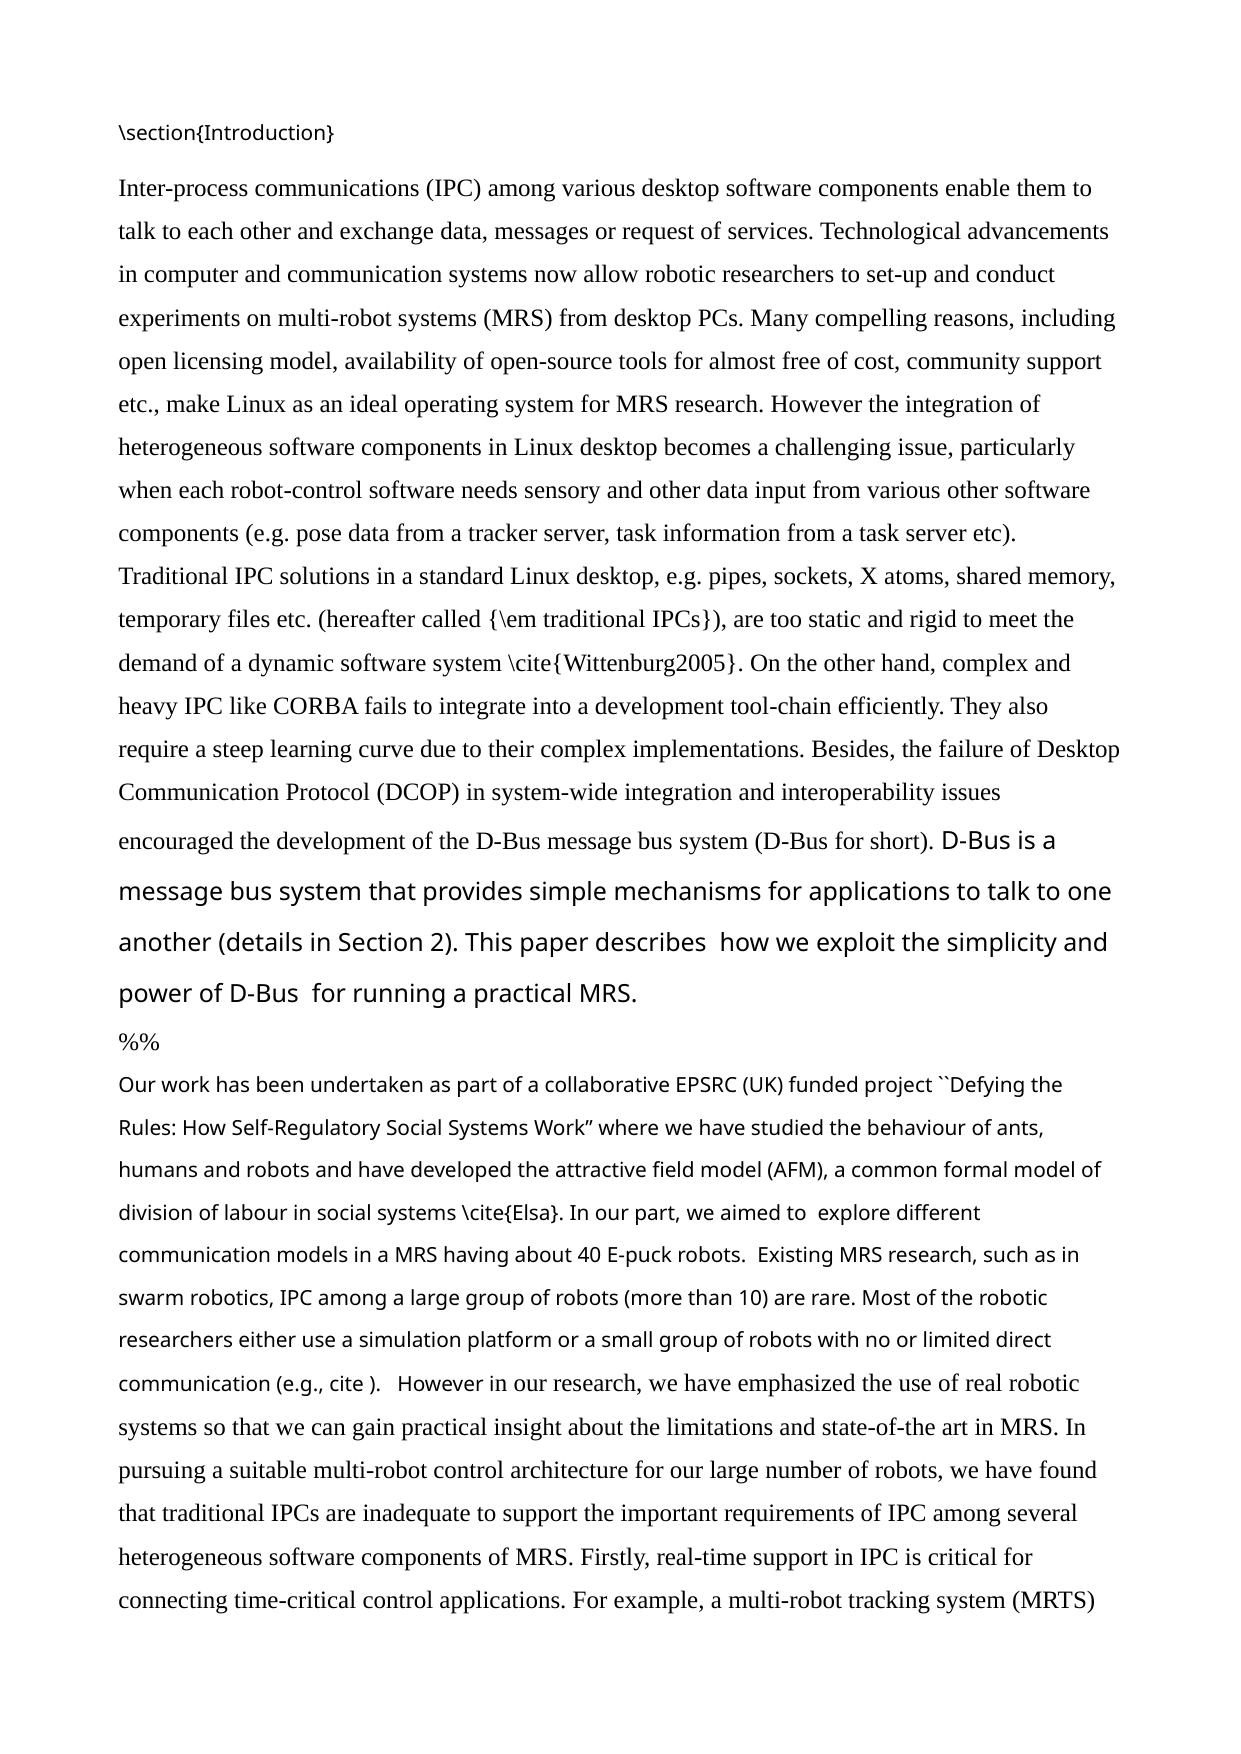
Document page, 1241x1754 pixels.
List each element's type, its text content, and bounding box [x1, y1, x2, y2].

text %% [118, 1027, 1122, 1056]
text Inter-process communications (IPC) among various desktop software components enable them to talk to each other and exchange data, messages or request of services. Technological advancements in computer and communication systems now allow robotic researchers to set-up and conduct experiments on multi-robot systems (MRS) from desktop PCs. Many compelling reasons, including open licensing model, availability of open-source tools for almost free of cost, community support etc., make Linux as an ideal operating system for MRS research. However the integration of heterogeneous software components in Linux desktop becomes a challenging issue, particularly when each robot-control software needs sensory and other data input from various other software components (e.g. pose data from a tracker server, task information from a task server etc). [118, 173, 1122, 547]
text Our work has been undertaken as part of a collaborative EPSRC (UK) funded project ``Defying the Rules: How Self-Regulatory Social Systems Work” where we have studied the behaviour of ants, humans and robots and have developed the attractive field model (AFM), a common formal model of division of labour in social systems \cite{Elsa}. In our part, we aimed to explore different communication models in a MRS having about 40 E-puck robots. Existing MRS research, such as in swarm robotics, IPC among a large group of robots (more than 10) are rare. Most of the robotic researchers either use a simulation platform or a small group of robots with no or limited direct communication (e.g., cite ). However in our research, we have emphasized the use of real robotic systems so that we can gain practical insight about the limitations and state-of-the art in MRS. In pursuing a suitable multi-robot control architecture for our large number of robots, we have found that traditional IPCs are inadequate to support the important requirements of IPC among several heterogeneous software components of MRS. Firstly, real-time support in IPC is critical for connecting time-critical control applications. For example, a multi-robot tracking system (MRTS) [118, 1070, 1122, 1613]
text Traditional IPC solutions in a standard Linux desktop, e.g. pipes, sockets, X atoms, shared memory, temporary files etc. (hereafter called {\em traditional IPCs}), are too static and rigid to meet the demand of a dynamic software system \cite{Wittenburg2005}. On the other hand, complex and heavy IPC like CORBA fails to integrate into a development tool-chain efficiently. They also require a steep learning curve due to their complex implementations. Besides, the failure of Desktop Communication Protocol (DCOP) in system-wide integration and interoperability issues encouraged the development of the D-Bus message bus system (D-Bus for short). D-Bus is a message bus system that provides simple mechanisms for applications to talk to one another (details in Section 2). This paper describes how we exploit the simplicity and power of D-Bus for running a practical MRS. [118, 561, 1122, 1010]
text \section{Introduction} [118, 118, 1122, 147]
